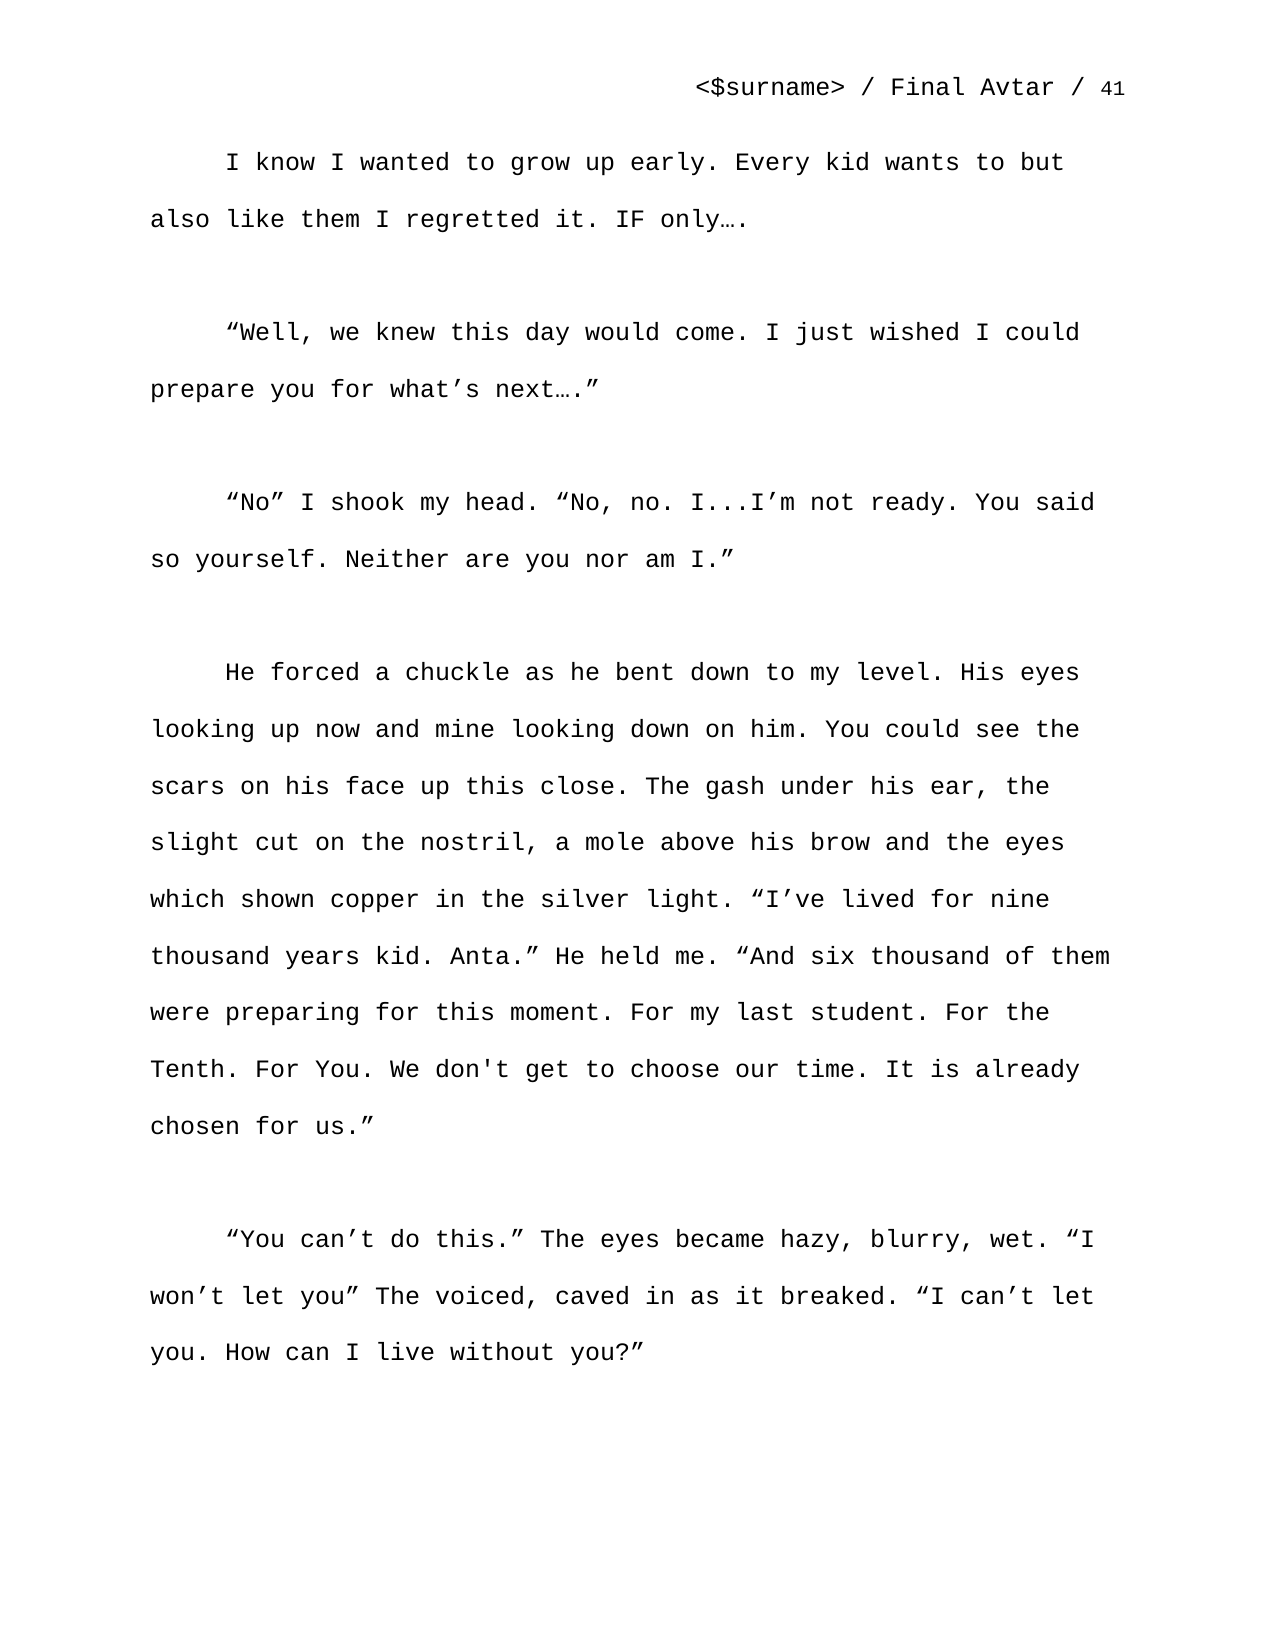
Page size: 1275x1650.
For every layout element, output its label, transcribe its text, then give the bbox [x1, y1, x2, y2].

text I know I wanted to grow up early. Every kid wants to but also like them I regretted it. IF only…. [150, 150, 1125, 235]
text “You can’t do this.” The eyes became hazy, blurry, wet. “I won’t let you” The voiced, caved in as it breaked. “I can’t let you. How can I live without you?” [150, 1227, 1125, 1368]
text “No” I shook my head. “No, no. I...I’m not ready. You said so yourself. Neither are you nor am I.” [150, 490, 1125, 575]
text “Well, we knew this day would come. I just wished I could prepare you for what’s next….” [150, 320, 1125, 405]
text He forced a chuckle as he bent down to my level. His eyes looking up now and mine looking down on him. You could see the scars on his face up this close. The gash under his ear, the slight cut on the nostril, a mole above his brow and the eyes which shown copper in the silver light. “I’ve lived for nine thousand years kid. Anta.” He held me. “And six thousand of them were preparing for this moment. For my last student. For the Tenth. For You. We don't get to choose our time. It is already chosen for us.” [150, 660, 1125, 1142]
